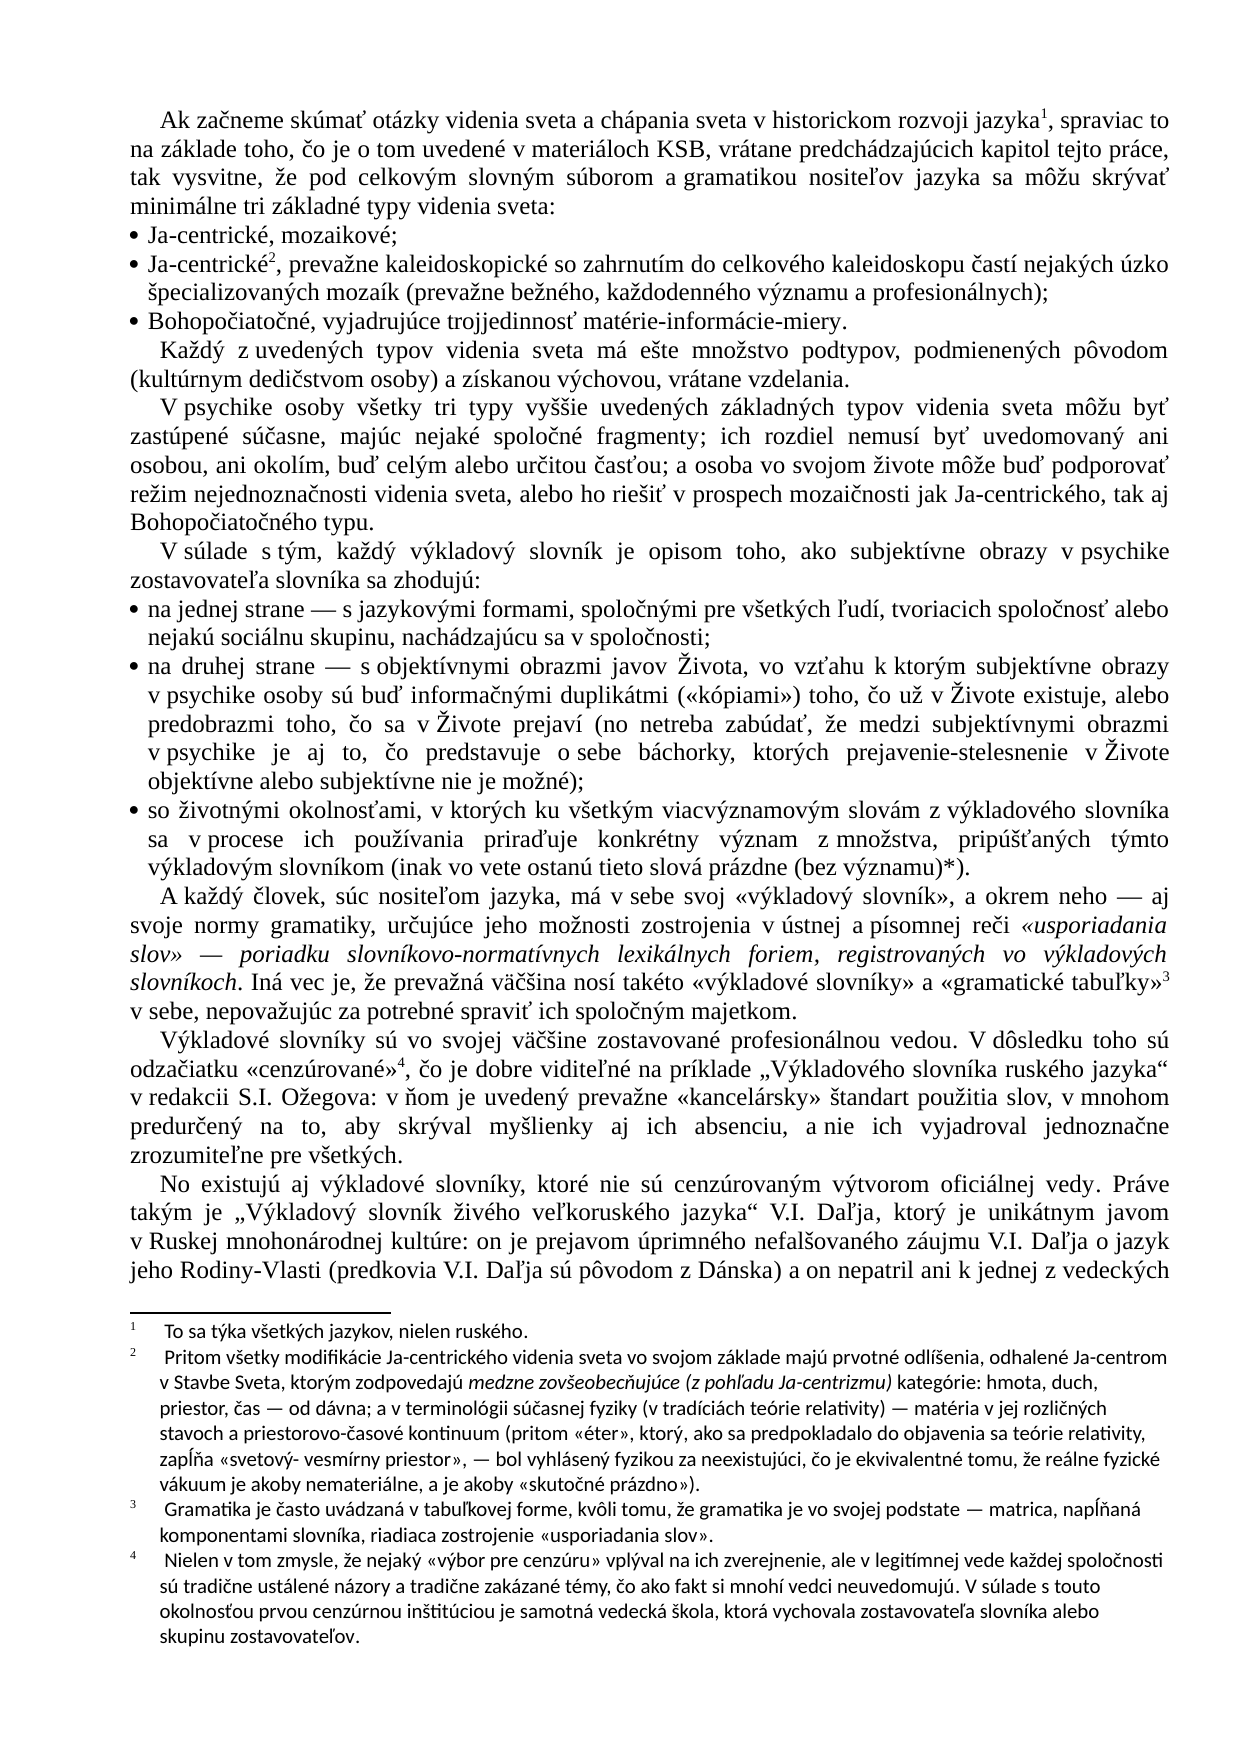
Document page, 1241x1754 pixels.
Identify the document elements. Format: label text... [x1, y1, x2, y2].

list na jednej strane — s jazykovými formami, spoločnými pre všetkých ľudí, tvoriacich spoločnosť alebo nejakú sociálnu skupinu, nachádzajúcu sa v spoločnosti; [130, 594, 1169, 651]
list Pritom všetky modifikácie Ja-centrického videnia sveta vo svojom základe majú prvotné odlíšenia, odhalené Ja-centrom v Stavbe Sveta, ktorým zodpovedajú medzne zovšeobecňujúce (z pohľadu Ja-centrizmu) kategórie: hmota, duch, priestor, čas — od dávna; а v terminológii súčasnej fyziky (v tradíciách teórie relativity) — matéria v jej rozličných stavoch a priestorovo-časové kontinuum (pritom «éter», ktorý, ako sa predpokladalo do objavenia sa teórie relativity, zapĺňa «svetový- vesmírny priestor», — bol vyhlásený fyzikou za neexistujúci, čo je ekvivalentné tomu, že reálne fyzické vákuum je akoby nemateriálne, a je akoby «skutočné prázdno»). [130, 1344, 1169, 1497]
text A každý človek, súc nositeľom jazyka, má v sebe svoj «výkladový slovník», а okrem neho — aj svoje normy gramatiky, určujúce jeho možnosti zostrojenia v ústnej a písomnej reči «usporiadania slov» — poriadku slovníkovo-normatívnych lexikálnych foriem, registrovaných vo výkladových slovníkoch. Iná vec je, že prevažná väčšina nosí takéto «výkladové slovníky» a «gramatické tabuľky» v sebe, nepovažujúc za potrebné spraviť ich spoločným majetkom. [130, 881, 1169, 1025]
list Ja-centrické, prevažne kaleidoskopické so zahrnutím do celkového kaleidoskopu častí nejakých úzko špecializovaných mozaík (prevažne bežného, každodenného významu a profesionálnych); [130, 249, 1169, 306]
text To sa týka všetkých jazykov, nielen ruského. [130, 1319, 1169, 1344]
list Ja-centrické, mozaikové; [130, 220, 1169, 249]
list na druhej strane — s objektívnymi obrazmi javov Života, vo vzťahu k ktorým subjektívne obrazy v psychike osoby sú buď informačnými duplikátmi («kópiami») toho, čo už v Živote existuje, alebo predobrazmi toho, čo sa v Živote prejaví (no netreba zabúdať, že medzi subjektívnymi obrazmi v psychike je aj to, čo predstavuje o sebe báchorky, ktorých prejavenie-stelesnenie v Živote objektívne alebo subjektívne nie je možné); [130, 651, 1169, 795]
text Nielen v tom zmysle, že nejaký «výbor pre cenzúru» vplýval na ich zverejnenie, ale v legitímnej vede každej spoločnosti sú tradične ustálené názory a tradične zakázané témy, čo ako fakt si mnohí vedci neuvedomujú. V súlade s touto okolnosťou prvou cenzúrnou inštitúciou je samotná vedecká škola, ktorá vychovala zostavovateľa slovníka alebo skupinu zostavovateľov. [130, 1547, 1169, 1649]
text V súlade s tým, každý výkladový slovník je opisom toho, ako subjektívne obrazy v psychike zostavovateľa slovníka sa zhodujú: [130, 536, 1169, 594]
list so životnými okolnosťami, v ktorých ku všetkým viacvýznamovým slovám z výkladového slovníka sa v procese ich používania priraďuje konkrétny význam z množstva, pripúšťaných týmto výkladovým slovníkom (inak vo vete ostanú tieto slová prázdne (bez významu)*). [130, 795, 1169, 881]
list Bohopočiatočné, vyjadrujúce trojjedinnosť matérie-informácie-miery. [130, 306, 1169, 335]
text Ak začneme skúmať otázky videnia sveta a chápania sveta v historickom rozvoji jazyka, spraviac to na základe toho, čo je o tom uvedené v materiáloch KSB, vrátane predchádzajúcich kapitol tejto práce, tak vysvitne, že pod celkovým slovným súborom a gramatikou nositeľov jazyka sa môžu skrývať minimálne tri základné typy videnia sveta: [130, 105, 1169, 220]
text Gramatika je často uvádzaná v tabuľkovej forme, kvôli tomu, že gramatika je vo svojej podstate — matrica, napĺňaná komponentami slovníka, riadiaca zostrojenie «usporiadania slov». [130, 1497, 1169, 1547]
text V psychike osoby všetky tri typy vyššie uvedených základných typov videnia sveta môžu byť zastúpené súčasne, majúc nejaké spoločné fragmenty; ich rozdiel nemusí byť uvedomovaný ani osobou, ani okolím, buď celým alebo určitou časťou; а osoba vo svojom živote môže buď podporovať režim nejednoznačnosti videnia sveta, alebo ho riešiť v prospech mozaičnosti jak Ja-centrického, tak aj Bohopočiatočného typu. [130, 392, 1169, 536]
text No existujú aj výkladové slovníky, ktoré nie sú cenzúrovaným výtvorom oficiálnej vedy. Práve takým je „Výkladový slovník živého veľkoruského jazyka“ V.I. Daľja, ktorý je unikátnym javom v Ruskej mnohonárodnej kultúre: оn je prejavom úprimného nefalšovaného záujmu V.I. Daľja o jazyk jeho Rodiny-Vlasti (predkovia V.I. Daľja sú pôvodom z Dánska) a on nepatril ani k jednej z vedeckých [130, 1169, 1169, 1284]
text Každý z uvedených typov videnia sveta má ešte množstvo podtypov, podmienených pôvodom (kultúrnym dedičstvom osoby) a získanou výchovou, vrátane vzdelania. [130, 335, 1169, 392]
text Výkladové slovníky sú vo svojej väčšine zostavované profesionálnou vedou. V dôsledku toho sú odzačiatku «cenzúrované», čo je dobre viditeľné na príklade „Výkladového slovníka ruského jazyka“ v redakcii S.I. Ožegova: v ňom je uvedený prevažne «kancelársky» štandart použitia slov, v mnohom predurčený na to, aby skrýval myšlienky aj ich absenciu, a nie ich vyjadroval jednoznačne zrozumiteľne pre všetkých. [130, 1025, 1169, 1169]
